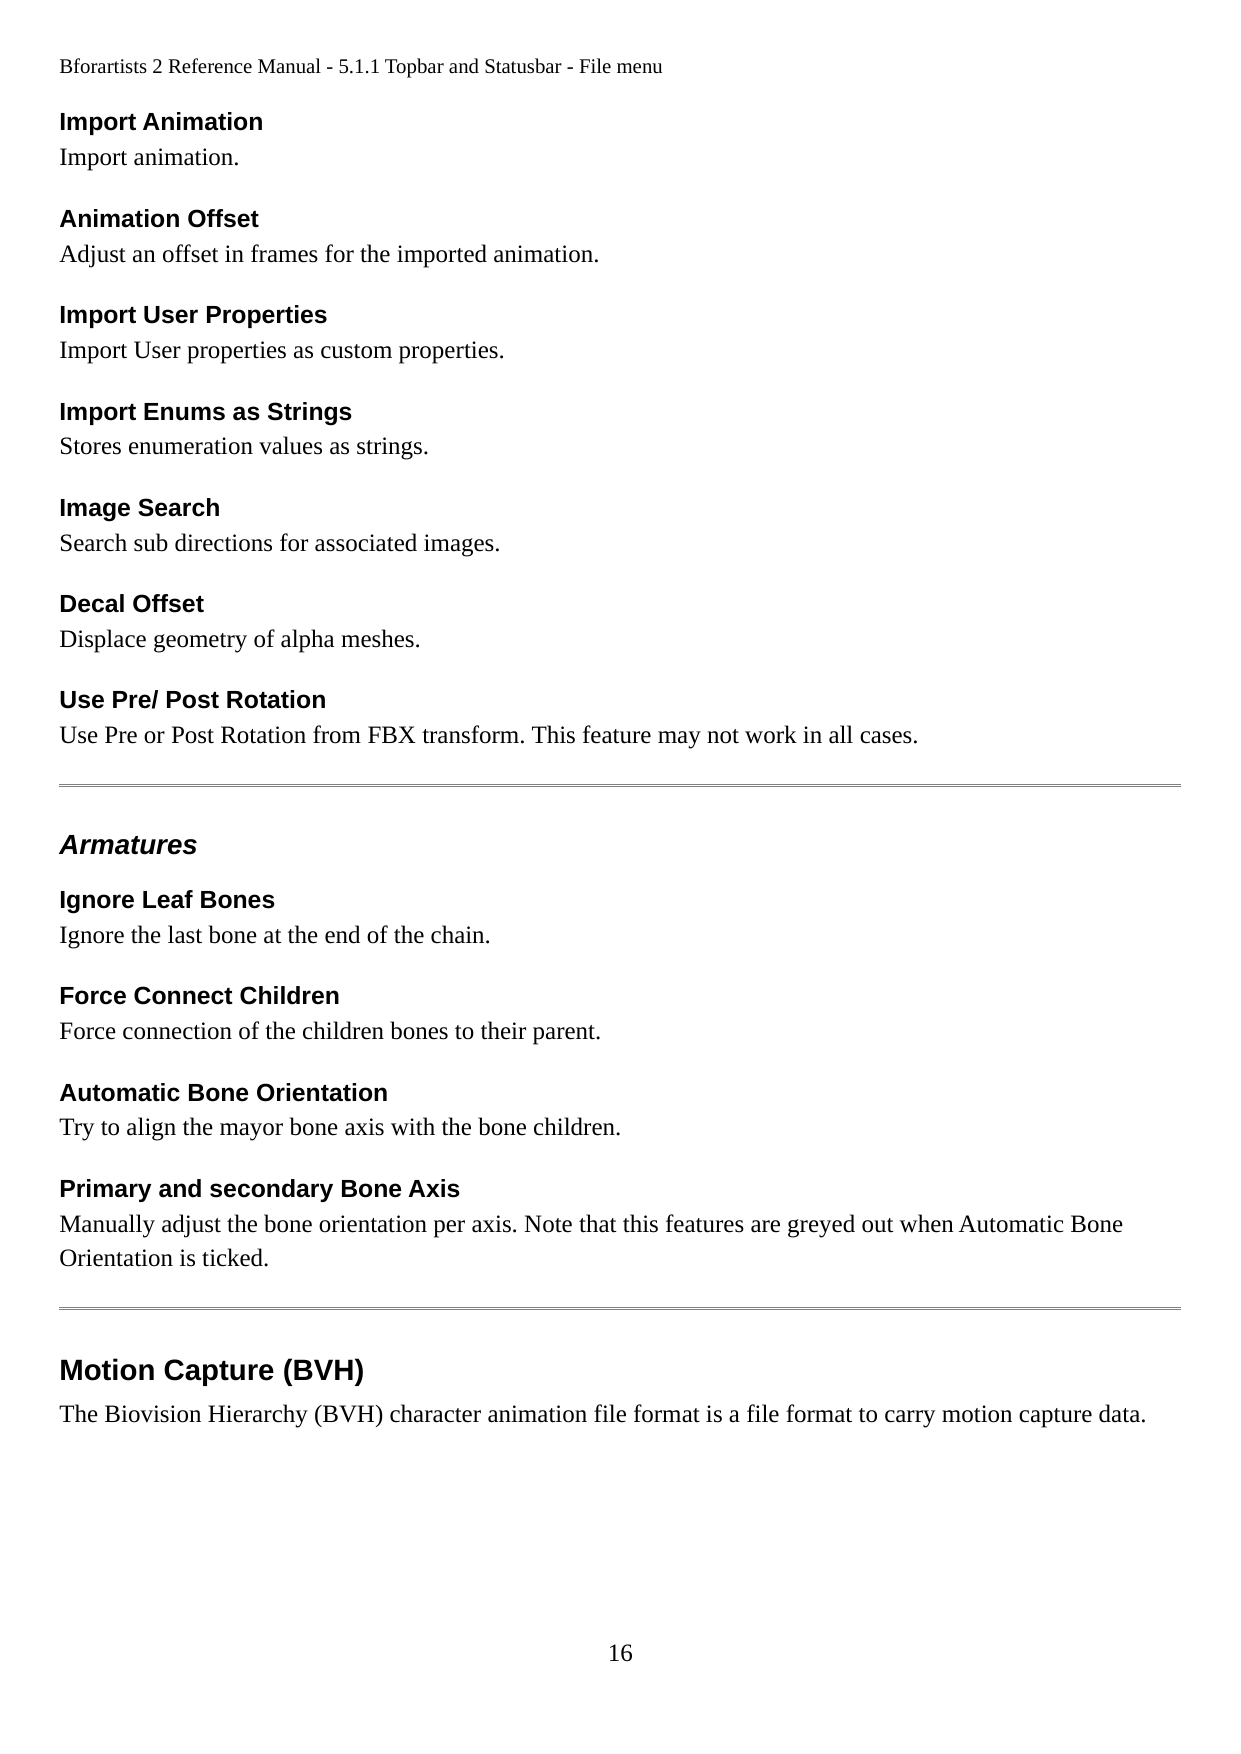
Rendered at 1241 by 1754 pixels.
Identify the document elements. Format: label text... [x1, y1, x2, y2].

subtitle Animation Offset [59, 204, 1181, 232]
subtitle Primary and secondary Bone Axis [59, 1174, 1181, 1203]
text Try to align the mayor bone axis with the bone children. [59, 1112, 1181, 1141]
subtitle Use Pre/ Post Rotation [59, 686, 1181, 714]
text Use Pre or Post Rotation from FBX transform. This feature may not work in all cases. [59, 720, 1181, 749]
subtitle Image Search [59, 493, 1181, 521]
subtitle Import Animation [59, 107, 1181, 136]
subtitle Motion Capture (BVH) [59, 1353, 1181, 1387]
text Search sub directions for associated images. [59, 528, 1181, 556]
text Ignore the last bone at the end of the chain. [59, 920, 1181, 948]
text Displace geometry of alpha meshes. [59, 624, 1181, 653]
subtitle Force Connect Children [59, 981, 1181, 1010]
subtitle Import User Properties [59, 300, 1181, 329]
text Adjust an offset in frames for the imported animation. [59, 239, 1181, 267]
subtitle Import Enums as Strings [59, 397, 1181, 425]
subtitle Decal Offset [59, 589, 1181, 618]
text Stores enumeration values as strings. [59, 431, 1181, 460]
subtitle Armatures [59, 828, 1181, 860]
subtitle Automatic Bone Orientation [59, 1078, 1181, 1106]
text The Biovision Hierarchy (BVH) character animation file format is a file format to carry motion capture data. [59, 1399, 1181, 1428]
text Manually adjust the bone orientation per axis. Note that this features are greyed out when Automatic Bone Orientation is ticked. [59, 1209, 1181, 1272]
text Force connection of the children bones to their parent. [59, 1016, 1181, 1045]
text Import animation. [59, 142, 1181, 171]
text Import User properties as custom properties. [59, 335, 1181, 364]
subtitle Ignore Leaf Bones [59, 885, 1181, 913]
